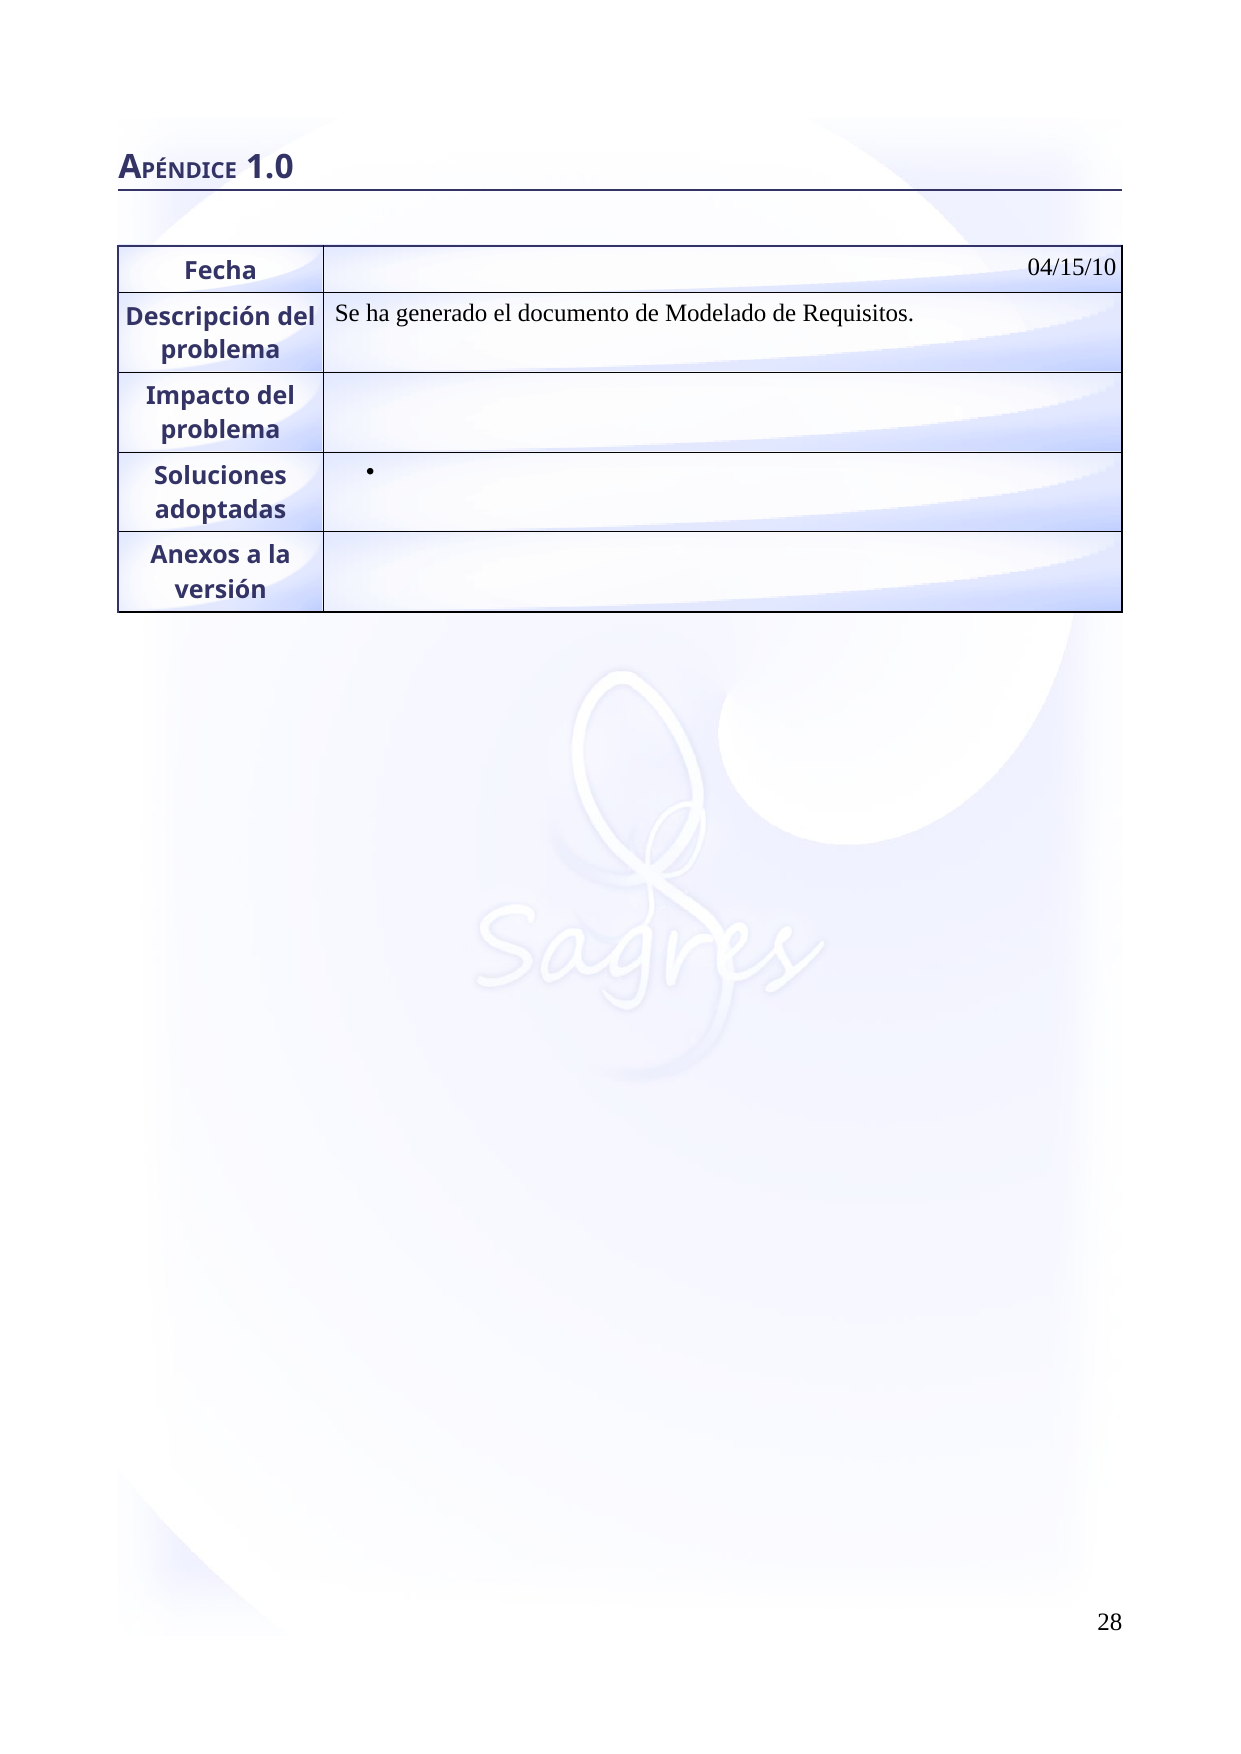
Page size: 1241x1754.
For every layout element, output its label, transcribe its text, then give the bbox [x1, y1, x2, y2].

table_cell Descripción del problema [119, 293, 323, 372]
table_cell Se ha generado el documento de Modelado de Requisitos. [324, 293, 1121, 372]
table_cell Soluciones adoptadas [119, 453, 323, 531]
table_header 15/04/10 [324, 247, 1121, 292]
table_cell Anexos a la versión [119, 532, 323, 611]
table_cell [324, 373, 1121, 452]
picture [118, 613, 1122, 1636]
picture [118, 118, 1122, 143]
table_cell Impacto del problema [119, 373, 323, 452]
table_header Fecha [119, 247, 323, 292]
subtitle Apéndice 1.0 [118, 143, 1122, 189]
table_cell [324, 453, 1121, 531]
table_cell [324, 532, 1121, 611]
picture [118, 191, 1122, 245]
